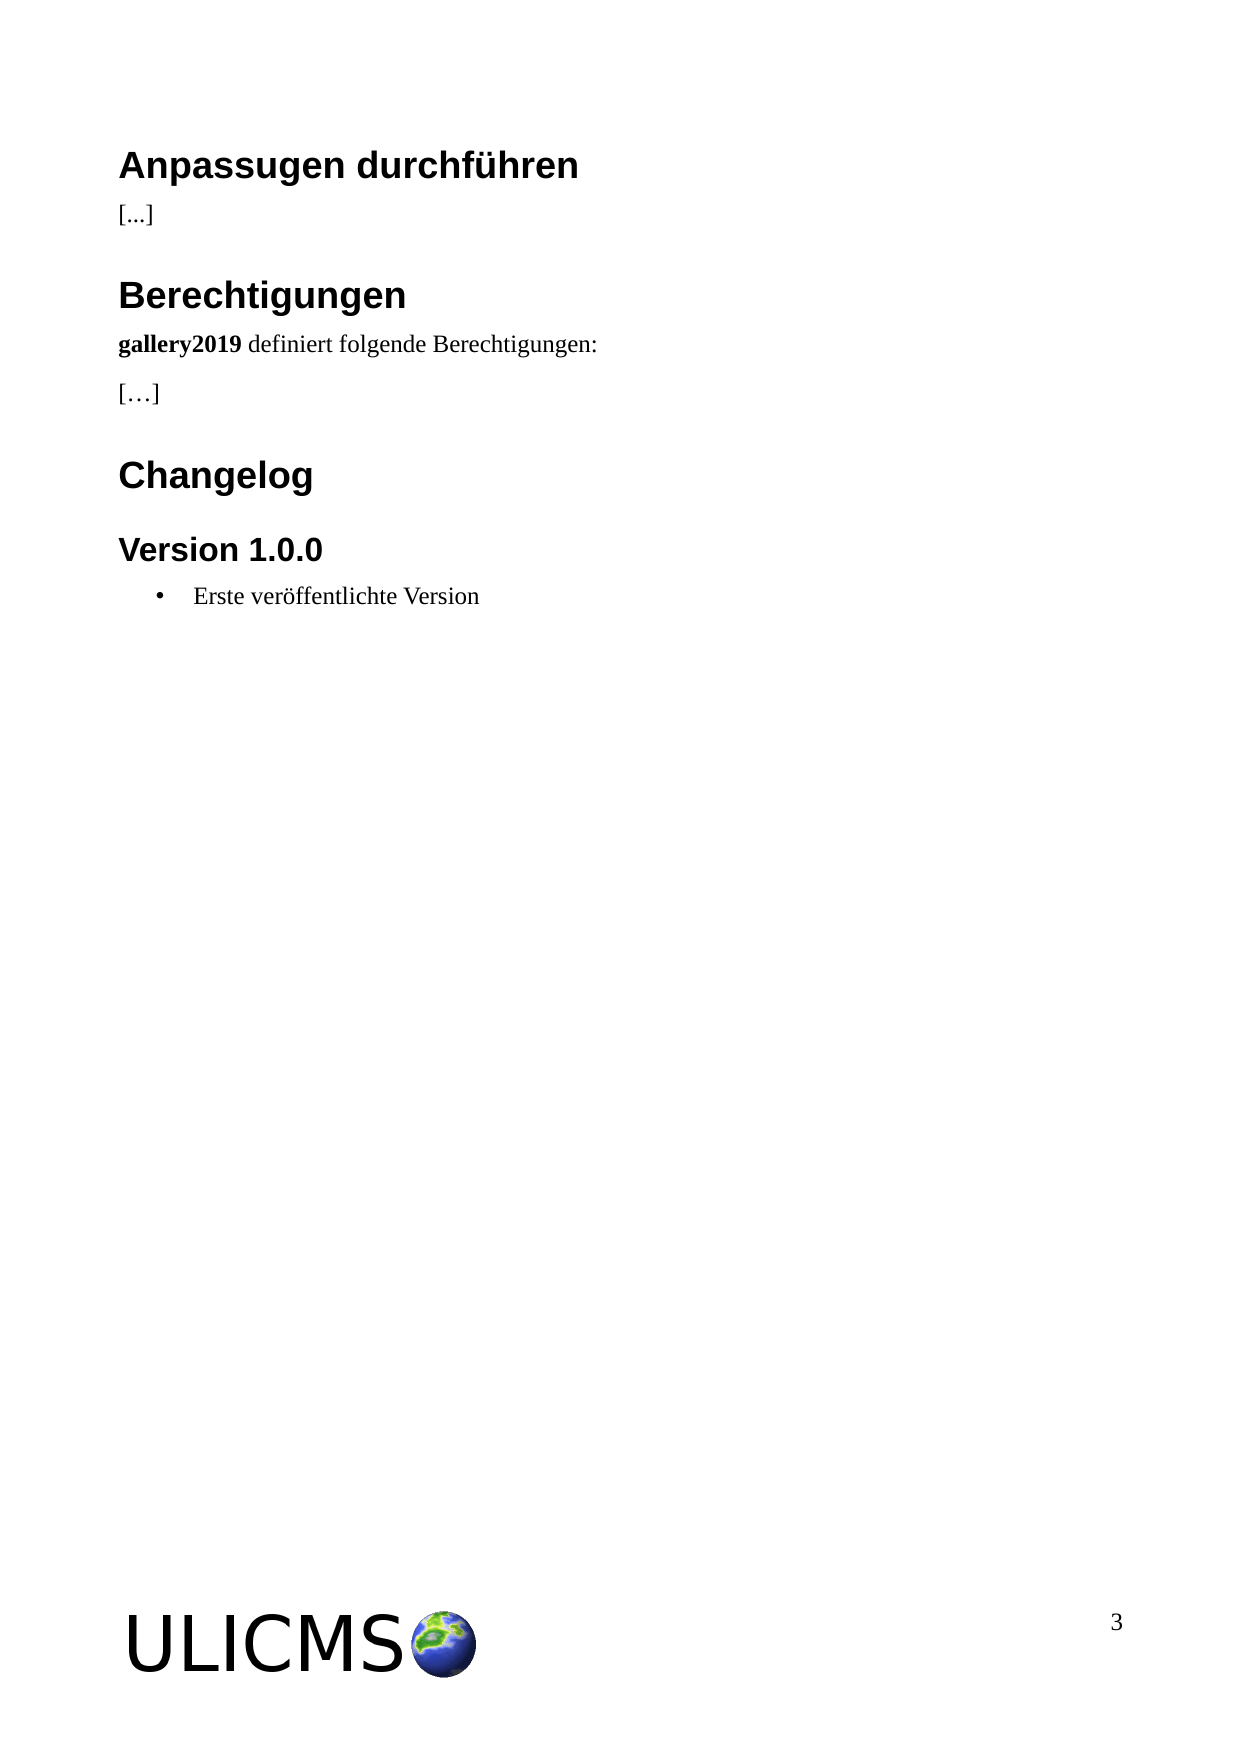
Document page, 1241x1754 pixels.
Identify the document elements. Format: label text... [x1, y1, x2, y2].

subtitle Changelog [118, 453, 1123, 496]
text gallery2019 definiert folgende Berechtigungen: [118, 329, 1123, 358]
text [...] [118, 199, 1123, 228]
list Erste veröffentlichte Version [156, 581, 1123, 609]
picture [118, 1607, 479, 1681]
subtitle Anpassugen durchführen [118, 143, 1123, 187]
subtitle Berechtigungen [118, 273, 1123, 317]
subtitle Version 1.0.0 [118, 529, 1123, 568]
text […] [118, 378, 1123, 407]
